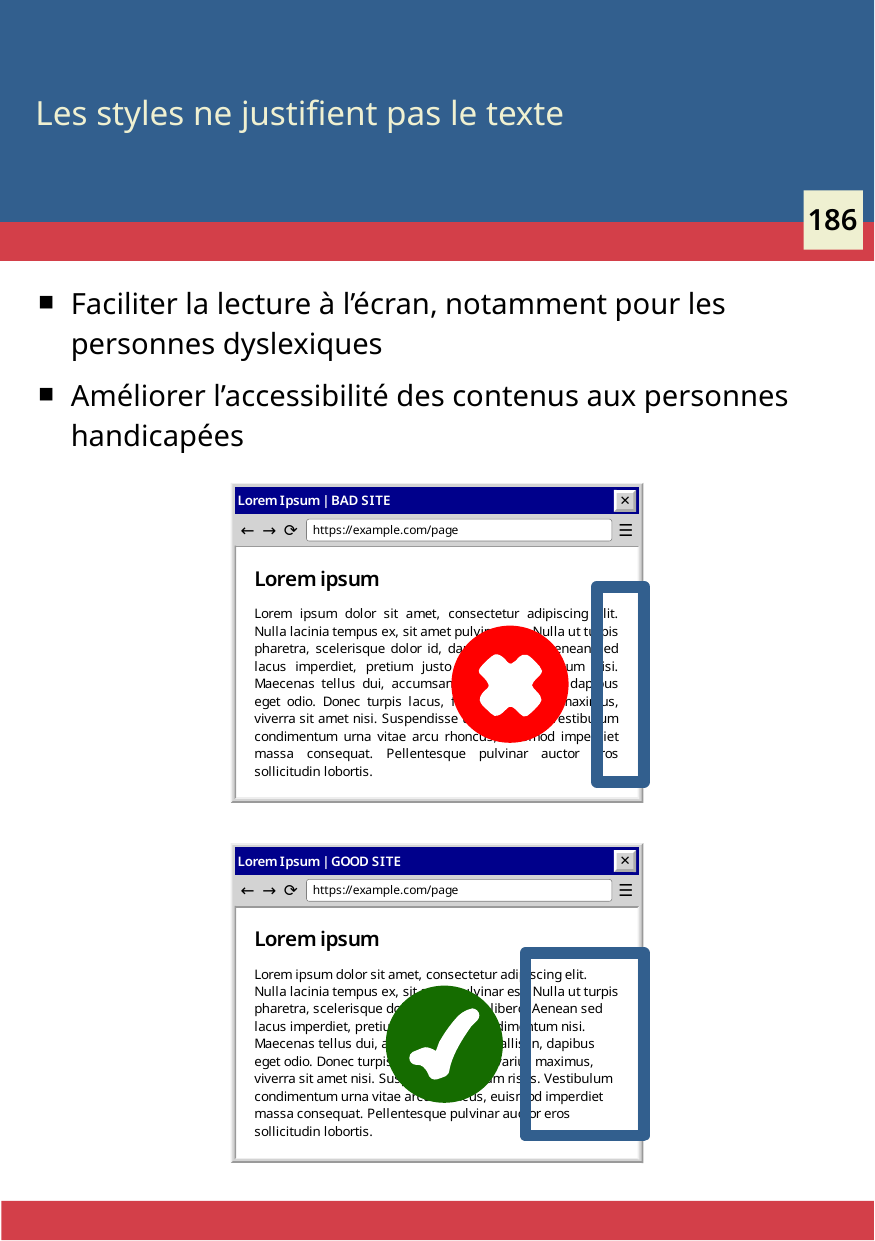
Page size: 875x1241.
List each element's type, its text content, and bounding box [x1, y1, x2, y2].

picture [230, 842, 644, 1164]
picture [603, 593, 638, 776]
title Les styles ne justifient pas le texte [35, 13, 839, 213]
text_box 186 [803, 188, 863, 249]
picture [230, 482, 644, 804]
picture [531, 959, 638, 1130]
list Faciliter la lecture à l’écran, notamment pour les personnes dyslexiques Améliorer l’accessibilité des contenus aux personnes handicapées [23, 283, 839, 1111]
